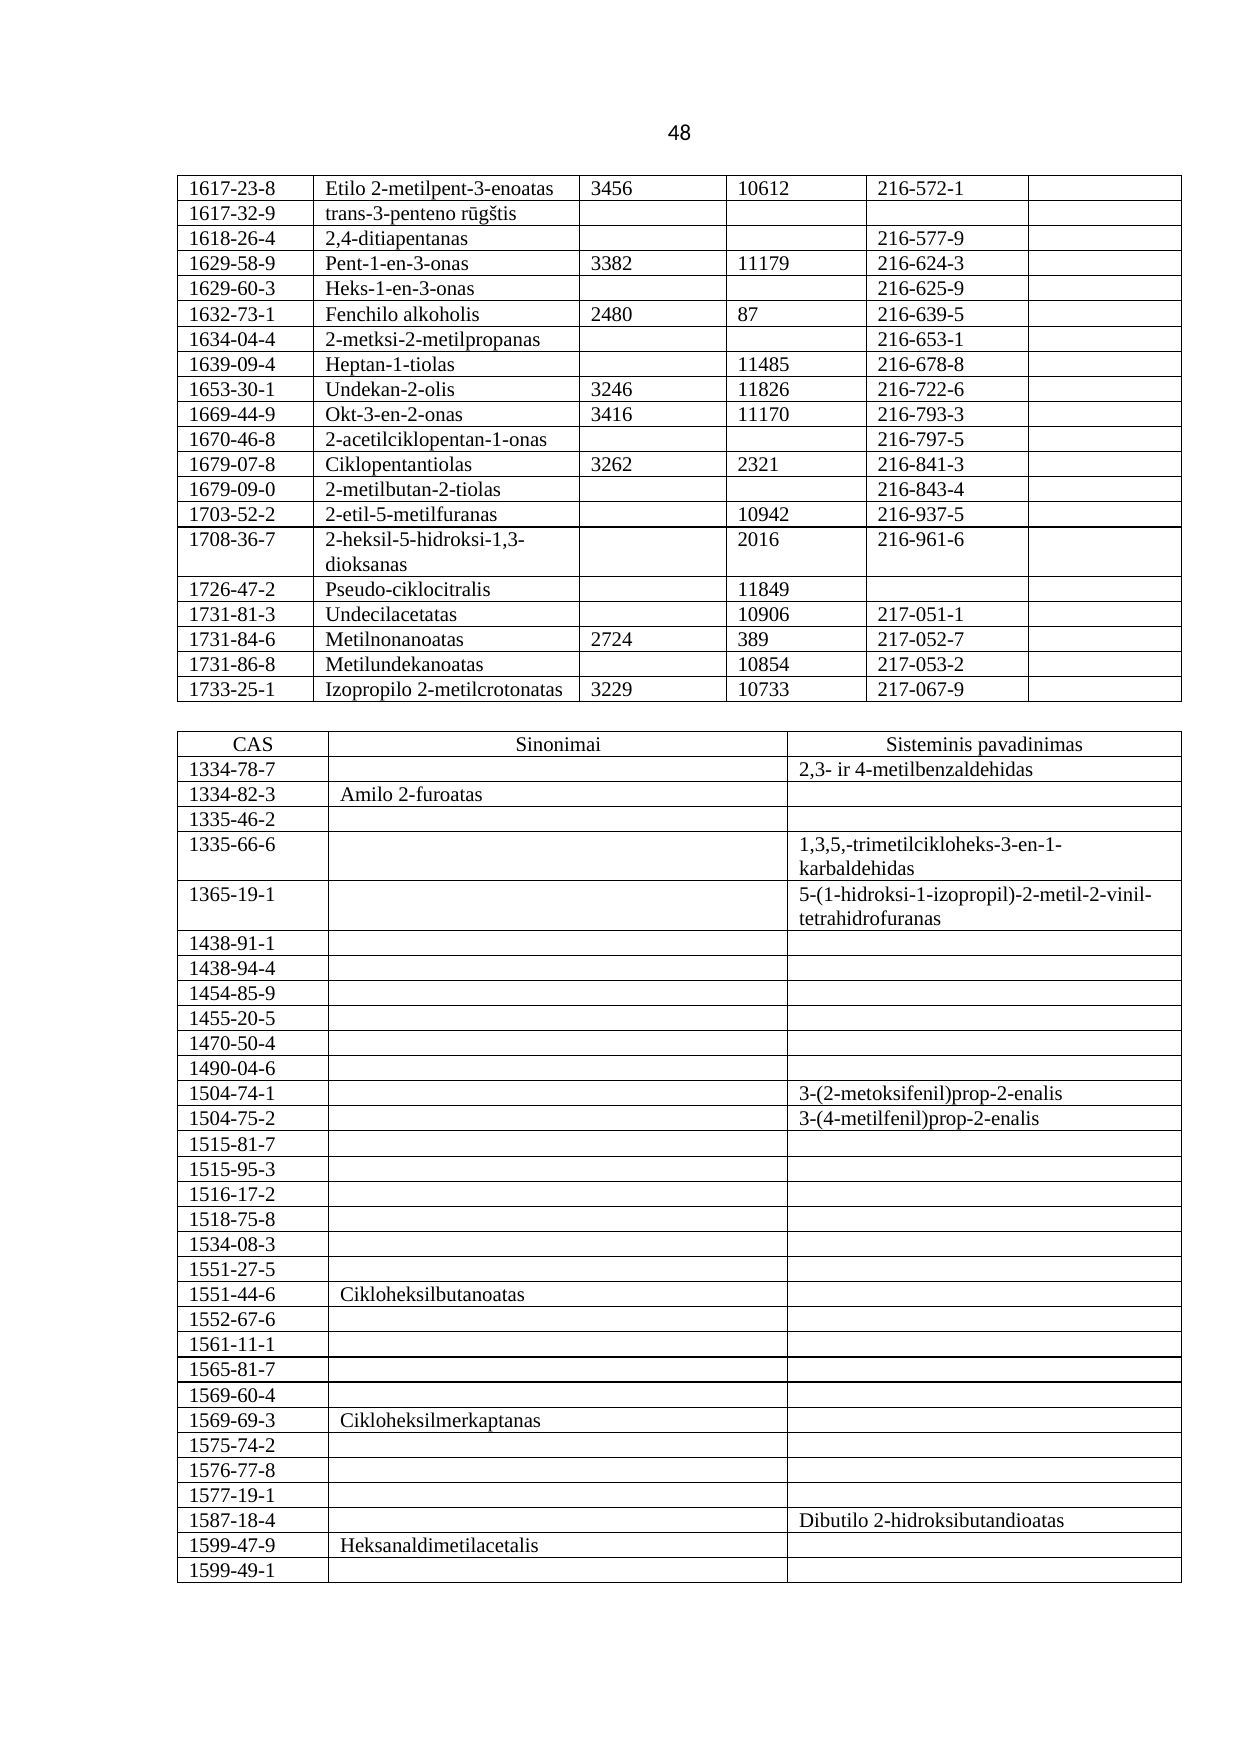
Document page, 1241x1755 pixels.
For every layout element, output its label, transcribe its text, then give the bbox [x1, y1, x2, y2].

table_cell 216-843-4 [867, 477, 1028, 501]
table_cell [788, 1157, 1181, 1181]
table_cell [329, 1433, 787, 1457]
table_cell [1029, 477, 1181, 501]
table_cell 216-625-9 [867, 276, 1028, 300]
table_cell [788, 1358, 1181, 1381]
table_cell [788, 1433, 1181, 1457]
table_cell [1029, 652, 1181, 676]
table_cell [788, 1182, 1181, 1206]
table_cell 1577-19-1 [178, 1483, 328, 1507]
table_cell 2,3- ir 4-metilbenzaldehidas [788, 757, 1181, 781]
table_cell 1438-94-4 [178, 956, 328, 980]
table_cell 3-(2-metoksifenil)prop-2-enalis [788, 1081, 1181, 1105]
table_cell Undekan-2-olis [314, 377, 579, 401]
table_cell 1576-77-8 [178, 1458, 328, 1482]
table_cell [1029, 528, 1181, 576]
table_cell 217-067-9 [867, 677, 1028, 701]
table_cell [329, 1081, 787, 1105]
table_cell [788, 981, 1181, 1005]
table_cell 3229 [580, 677, 726, 701]
table_cell 216-793-3 [867, 402, 1028, 426]
table_cell 87 [727, 301, 866, 326]
table_cell [329, 1106, 787, 1130]
table_cell [329, 1307, 787, 1331]
table_cell [788, 807, 1181, 831]
table_cell [329, 1508, 787, 1532]
table_cell 1518-75-8 [178, 1207, 328, 1231]
table_cell 10854 [727, 652, 866, 676]
table_cell [788, 956, 1181, 980]
table_cell 11170 [727, 402, 866, 426]
table_cell 1634-04-4 [178, 327, 313, 351]
table_cell 1334-82-3 [178, 782, 328, 806]
table_cell 1504-75-2 [178, 1106, 328, 1130]
table_cell Metilundekanoatas [314, 652, 579, 676]
table_cell [788, 1558, 1181, 1582]
table_cell 1455-20-5 [178, 1006, 328, 1030]
table_cell 217-051-1 [867, 602, 1028, 626]
table_cell [329, 1483, 787, 1507]
table_cell [329, 1207, 787, 1231]
table_cell 1632-73-1 [178, 301, 313, 326]
table_cell [329, 1131, 787, 1156]
table_cell Heptan-1-tiolas [314, 352, 579, 376]
table_cell [867, 577, 1028, 601]
table_cell [788, 1031, 1181, 1055]
table_cell 217-052-7 [867, 627, 1028, 651]
table_cell Etilo 2-metilpent-3-enoatas [314, 176, 579, 200]
table_cell 1618-26-4 [178, 226, 313, 250]
table_cell [1029, 452, 1181, 476]
table_cell [580, 276, 726, 300]
table_cell [580, 652, 726, 676]
table_cell 1639-09-4 [178, 352, 313, 376]
table_cell 11849 [727, 577, 866, 601]
table_cell [1029, 377, 1181, 401]
table_cell [580, 477, 726, 501]
table_cell [788, 1383, 1181, 1407]
table_cell [788, 1307, 1181, 1331]
table_cell Cikloheksilmerkaptanas [329, 1408, 787, 1432]
table_cell [1029, 502, 1181, 526]
table_cell [580, 502, 726, 526]
table_cell [329, 1383, 787, 1407]
table_cell 1599-49-1 [178, 1558, 328, 1582]
table_cell 1454-85-9 [178, 981, 328, 1005]
table_cell [580, 327, 726, 351]
table_cell [329, 757, 787, 781]
table_header Sinonimai [329, 732, 787, 756]
table_cell 2-acetilciklopentan-1-onas [314, 427, 579, 451]
table_cell [1029, 352, 1181, 376]
table_cell [788, 1332, 1181, 1356]
table_cell Heksanaldimetilacetalis [329, 1533, 787, 1557]
table_cell [329, 881, 787, 929]
table_cell 1470-50-4 [178, 1031, 328, 1055]
table_cell [1029, 627, 1181, 651]
table_cell [580, 427, 726, 451]
table_cell [788, 1282, 1181, 1306]
table_cell [1029, 677, 1181, 701]
table_cell [329, 1332, 787, 1356]
table_cell [1029, 427, 1181, 451]
table_cell 5-(1-hidroksi-1-izopropil)-2-metil-2-vinil-tetrahidrofuranas [788, 881, 1181, 929]
table_cell [580, 528, 726, 576]
table_cell 1335-46-2 [178, 807, 328, 831]
table_cell Heks-1-en-3-onas [314, 276, 579, 300]
table_cell Undecilacetatas [314, 602, 579, 626]
table_cell 216-722-6 [867, 377, 1028, 401]
table_cell 1335-66-6 [178, 832, 328, 880]
table_cell Pent-1-en-3-onas [314, 251, 579, 275]
table_cell Izopropilo 2-metilcrotonatas [314, 677, 579, 701]
table_cell [788, 1257, 1181, 1281]
table_header Sisteminis pavadinimas [788, 732, 1181, 756]
table_cell [329, 1257, 787, 1281]
table_cell [1029, 176, 1181, 200]
table_cell [727, 427, 866, 451]
table_cell 1565-81-7 [178, 1358, 328, 1381]
table_cell [1029, 276, 1181, 300]
table_cell [727, 226, 866, 250]
table_cell 1587-18-4 [178, 1508, 328, 1532]
table_cell [329, 1006, 787, 1030]
table_cell 1726-47-2 [178, 577, 313, 601]
table_cell 3456 [580, 176, 726, 200]
table_cell [329, 807, 787, 831]
table_cell [329, 1056, 787, 1080]
table_cell 1617-23-8 [178, 176, 313, 200]
table_cell 1504-74-1 [178, 1081, 328, 1105]
table_cell [788, 1207, 1181, 1231]
table_cell [580, 226, 726, 250]
table_cell 1670-46-8 [178, 427, 313, 451]
table_cell [727, 327, 866, 351]
table_cell 216-678-8 [867, 352, 1028, 376]
table_cell 1515-95-3 [178, 1157, 328, 1181]
table_cell 3262 [580, 452, 726, 476]
table_cell 216-841-3 [867, 452, 1028, 476]
table_cell [1029, 226, 1181, 250]
table_cell 1575-74-2 [178, 1433, 328, 1457]
table_cell 389 [727, 627, 866, 651]
table_cell [329, 1458, 787, 1482]
table_cell 1679-07-8 [178, 452, 313, 476]
table_cell 216-797-5 [867, 427, 1028, 451]
table_cell [788, 1533, 1181, 1557]
table_cell 216-624-3 [867, 251, 1028, 275]
table_cell [867, 201, 1028, 225]
table_cell Pseudo-ciklocitralis [314, 577, 579, 601]
table_cell [727, 477, 866, 501]
table_cell 217-053-2 [867, 652, 1028, 676]
table_cell 10733 [727, 677, 866, 701]
table_cell [329, 931, 787, 955]
table_cell 2-metilbutan-2-tiolas [314, 477, 579, 501]
table_cell [329, 1358, 787, 1381]
table_cell 10942 [727, 502, 866, 526]
table_cell 216-961-6 [867, 528, 1028, 576]
table_cell 3382 [580, 251, 726, 275]
table_cell [788, 1131, 1181, 1156]
table_cell [788, 931, 1181, 955]
table_cell 2321 [727, 452, 866, 476]
table_cell [788, 1483, 1181, 1507]
table_cell 1515-81-7 [178, 1131, 328, 1156]
table_cell [580, 577, 726, 601]
table_cell 3-(4-metilfenil)prop-2-enalis [788, 1106, 1181, 1130]
table_cell [788, 1056, 1181, 1080]
table_cell 2-etil-5-metilfuranas [314, 502, 579, 526]
table_cell 1731-81-3 [178, 602, 313, 626]
table_cell Cikloheksilbutanoatas [329, 1282, 787, 1306]
table_cell 11826 [727, 377, 866, 401]
table_cell 1679-09-0 [178, 477, 313, 501]
table_cell [1029, 327, 1181, 351]
table_cell 1534-08-3 [178, 1232, 328, 1256]
table_cell [727, 276, 866, 300]
table_cell 2-heksil-5-hidroksi-1,3-dioksanas [314, 528, 579, 576]
table_cell 216-653-1 [867, 327, 1028, 351]
table_cell Dibutilo 2-hidroksibutandioatas [788, 1508, 1181, 1532]
table_cell 2480 [580, 301, 726, 326]
table_cell Metilnonanoatas [314, 627, 579, 651]
table_cell 10906 [727, 602, 866, 626]
table_cell [788, 1458, 1181, 1482]
table_cell 1365-19-1 [178, 881, 328, 929]
table_cell 1569-69-3 [178, 1408, 328, 1432]
table_cell [788, 1408, 1181, 1432]
table_cell 3246 [580, 377, 726, 401]
table_cell [329, 1558, 787, 1582]
table_cell [1029, 402, 1181, 426]
table_cell 1551-44-6 [178, 1282, 328, 1306]
table_cell 1629-58-9 [178, 251, 313, 275]
table_cell 216-572-1 [867, 176, 1028, 200]
table_cell 11179 [727, 251, 866, 275]
table_cell 2,4-ditiapentanas [314, 226, 579, 250]
table_cell [788, 1006, 1181, 1030]
table_cell 1334-78-7 [178, 757, 328, 781]
table_cell [329, 832, 787, 880]
table_cell 1708-36-7 [178, 528, 313, 576]
table_cell [788, 1232, 1181, 1256]
table_cell 216-639-5 [867, 301, 1028, 326]
table_cell [329, 981, 787, 1005]
table_cell 1569-60-4 [178, 1383, 328, 1407]
table_cell trans-3-penteno rūgštis [314, 201, 579, 225]
table_cell [329, 1157, 787, 1181]
table_cell [329, 1031, 787, 1055]
table_cell 11485 [727, 352, 866, 376]
table_cell 1731-84-6 [178, 627, 313, 651]
table_cell 1703-52-2 [178, 502, 313, 526]
table_cell [329, 1232, 787, 1256]
table_cell [580, 201, 726, 225]
table_cell 1438-91-1 [178, 931, 328, 955]
table_cell 10612 [727, 176, 866, 200]
table_cell 1490-04-6 [178, 1056, 328, 1080]
table_cell 1552-67-6 [178, 1307, 328, 1331]
table_cell Okt-3-en-2-onas [314, 402, 579, 426]
table_cell 2016 [727, 528, 866, 576]
table_cell Fenchilo alkoholis [314, 301, 579, 326]
table_cell Amilo 2-furoatas [329, 782, 787, 806]
table_cell Ciklopentantiolas [314, 452, 579, 476]
table_cell 2-metksi-2-metilpropanas [314, 327, 579, 351]
table_cell 1551-27-5 [178, 1257, 328, 1281]
table_cell 1731-86-8 [178, 652, 313, 676]
table_cell 1599-47-9 [178, 1533, 328, 1557]
table_cell 1,3,5,-trimetilcikloheks-3-en-1-karbaldehidas [788, 832, 1181, 880]
table_cell [1029, 201, 1181, 225]
table_cell 216-937-5 [867, 502, 1028, 526]
table_cell 1561-11-1 [178, 1332, 328, 1356]
table_cell [727, 201, 866, 225]
table_cell 1733-25-1 [178, 677, 313, 701]
table_cell [1029, 577, 1181, 601]
table_header CAS [178, 732, 328, 756]
table_cell 1617-32-9 [178, 201, 313, 225]
table_cell 2724 [580, 627, 726, 651]
table_cell [329, 956, 787, 980]
table_cell [1029, 301, 1181, 326]
table_cell [1029, 602, 1181, 626]
table_cell [580, 352, 726, 376]
table_cell 1516-17-2 [178, 1182, 328, 1206]
table_cell [580, 602, 726, 626]
table_cell [329, 1182, 787, 1206]
table_cell [1029, 251, 1181, 275]
table_cell 1669-44-9 [178, 402, 313, 426]
table_cell 3416 [580, 402, 726, 426]
table_cell 1653-30-1 [178, 377, 313, 401]
table_cell 1629-60-3 [178, 276, 313, 300]
table_cell 216-577-9 [867, 226, 1028, 250]
table_cell [788, 782, 1181, 806]
